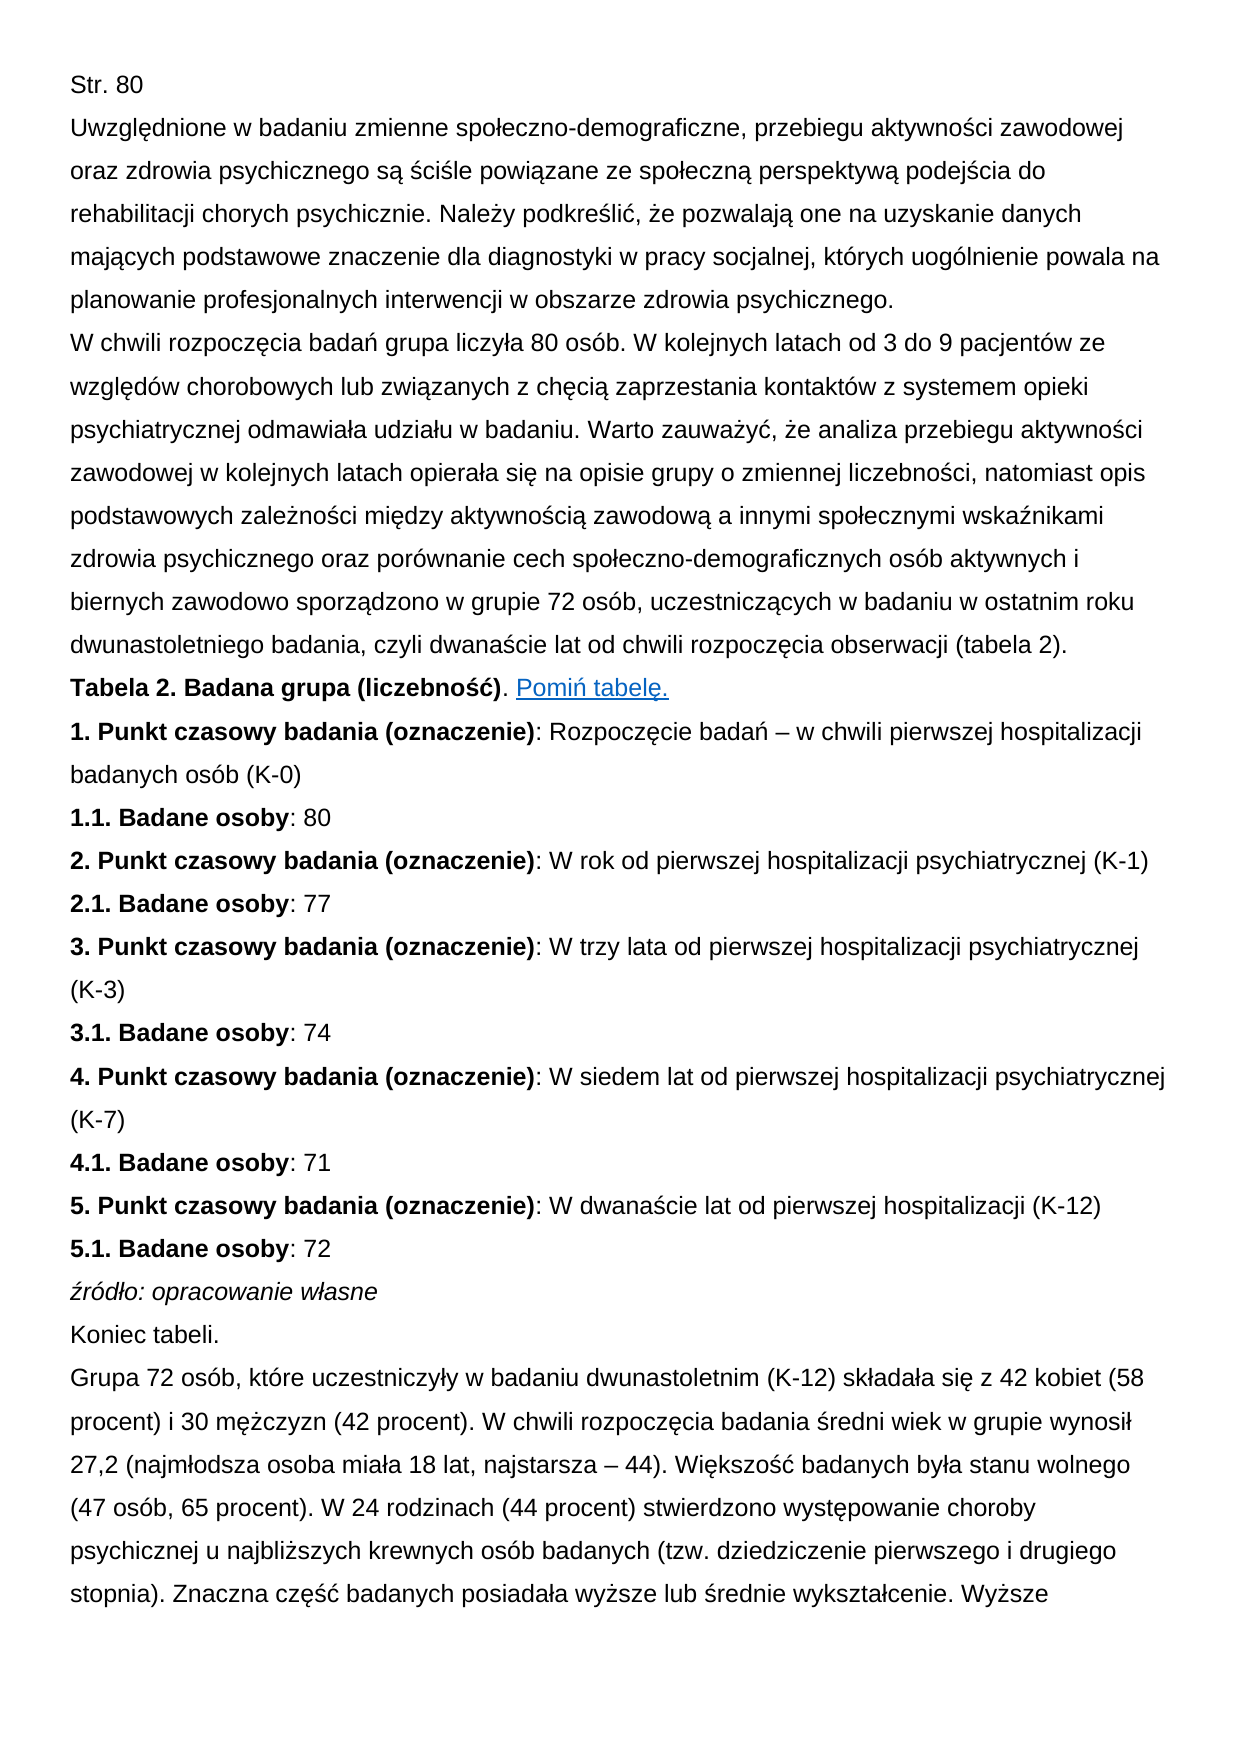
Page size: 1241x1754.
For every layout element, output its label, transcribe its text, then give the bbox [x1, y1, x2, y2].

text 5. Punkt czasowy badania (oznaczenie): W dwanaście lat od pierwszej hospitalizacji (K-12) [70, 1191, 1171, 1220]
text 2.1. Badane osoby: 77 [70, 889, 1171, 918]
text 1.1. Badane osoby: 80 [70, 803, 1171, 832]
text W chwili rozpoczęcia badań grupa liczyła 80 osób. W kolejnych latach od 3 do 9 pacjentów ze względów chorobowych lub związanych z chęcią zaprzestania kontaktów z systemem opieki psychiatrycznej odmawiała udziału w badaniu. Warto zauważyć, że analiza przebiegu aktywności zawodowej w kolejnych latach opierała się na opisie grupy o zmiennej liczebności, natomiast opis podstawowych zależności między aktywnością zawodową a innymi społecznymi wskaźnikami zdrowia psychicznego oraz porównanie cech społeczno-demograficznych osób aktywnych i biernych zawodowo sporządzono w grupie 72 osób, uczestniczących w badaniu w ostatnim roku dwunastoletniego badania, czyli dwanaście lat od chwili rozpoczęcia obserwacji (tabela 2). [70, 328, 1171, 659]
text Uwzględnione w badaniu zmienne społeczno-demograficzne, przebiegu aktywności zawodowej oraz zdrowia psychicznego są ściśle powiązane ze społeczną perspektywą podejścia do rehabilitacji chorych psychicznie. Należy podkreślić, że pozwalają one na uzyskanie danych mających podstawowe znaczenie dla diagnostyki w pracy socjalnej, których uogólnienie powala na planowanie profesjonalnych interwencji w obszarze zdrowia psychicznego. [70, 113, 1171, 314]
text Tabela 2. Badana grupa (liczebność). Pomiń tabelę. [70, 673, 1171, 702]
text Str. 80 [70, 70, 1171, 98]
text 1. Punkt czasowy badania (oznaczenie): Rozpoczęcie badań – w chwili pierwszej hospitalizacji badanych osób (K-0) [70, 717, 1171, 788]
text źródło: opracowanie własne [70, 1277, 1171, 1306]
text 3. Punkt czasowy badania (oznaczenie): W trzy lata od pierwszej hospitalizacji psychiatrycznej (K-3) [70, 932, 1171, 1004]
text 2. Punkt czasowy badania (oznaczenie): W rok od pierwszej hospitalizacji psychiatrycznej (K-1) [70, 846, 1171, 875]
text Koniec tabeli. [70, 1320, 1171, 1349]
text 5.1. Badane osoby: 72 [70, 1234, 1171, 1263]
text Grupa 72 osób, które uczestniczyły w badaniu dwunastoletnim (K-12) składała się z 42 kobiet (58 procent) i 30 mężczyzn (42 procent). W chwili rozpoczęcia badania średni wiek w grupie wynosił 27,2 (najmłodsza osoba miała 18 lat, najstarsza – 44). Większość badanych była stanu wolnego (47 osób, 65 procent). W 24 rodzinach (44 procent) stwierdzono występowanie choroby psychicznej u najbliższych krewnych osób badanych (tzw. dziedziczenie pierwszego i drugiego stopnia). Znaczna część badanych posiadała wyższe lub średnie wykształcenie. Wyższe [70, 1363, 1171, 1608]
text 4.1. Badane osoby: 71 [70, 1148, 1171, 1177]
text 4. Punkt czasowy badania (oznaczenie): W siedem lat od pierwszej hospitalizacji psychiatrycznej (K-7) [70, 1062, 1171, 1133]
text 3.1. Badane osoby: 74 [70, 1018, 1171, 1047]
